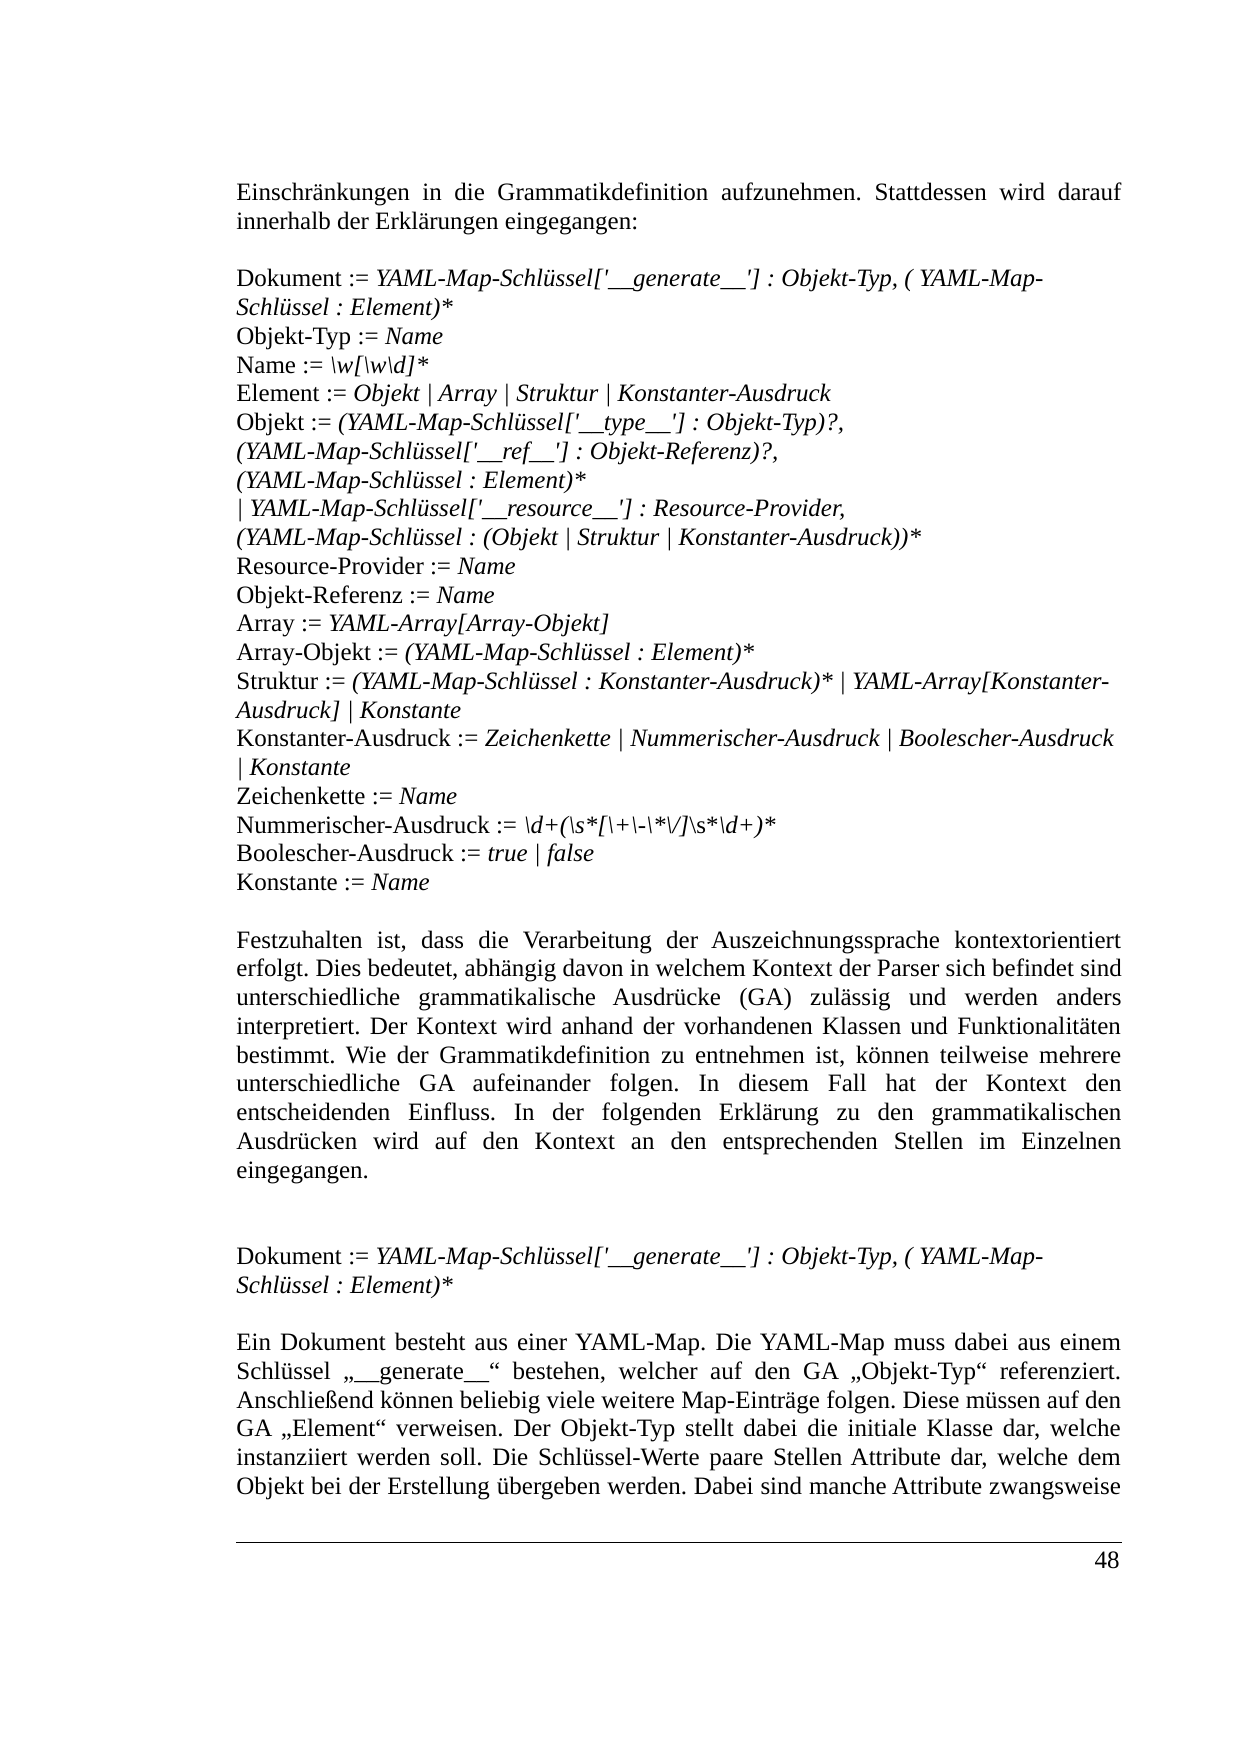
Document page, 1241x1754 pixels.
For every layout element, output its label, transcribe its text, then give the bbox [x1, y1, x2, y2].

text Dokument := YAML-Map-Schlüssel['__generate__'] : Objekt-Typ, ( YAML-Map-Schlüssel : Element)* Objekt-Typ := Name Name := \w[\w\d]* Element := Objekt | Array | Struktur | Konstanter-Ausdruck Objekt := (YAML-Map-Schlüssel['__type__'] : Objekt-Typ)?, (YAML-Map-Schlüssel['__ref__'] : Objekt-Referenz)?, (YAML-Map-Schlüssel : Element)* | YAML-Map-Schlüssel['__resource__'] : Resource-Provider, (YAML-Map-Schlüssel : (Objekt | Struktur | Konstanter-Ausdruck))* Resource-Provider := Name Objekt-Referenz := Name Array := YAML-Array[Array-Objekt] Array-Objekt := (YAML-Map-Schlüssel : Element)* Struktur := (YAML-Map-Schlüssel : Konstanter-Ausdruck)* | YAML-Array[Konstanter-Ausdruck] | Konstante Konstanter-Ausdruck := Zeichenkette | Nummerischer-Ausdruck | Boolescher-Ausdruck | Konstante Zeichenkette := Name Nummerischer-Ausdruck := \d+(\s*[\+\-\*\/]\s*\d+)* Boolescher-Ausdruck := true | false Konstante := Name [236, 263, 1122, 896]
text Einschränkungen in die Grammatikdefinition aufzunehmen. Stattdessen wird darauf innerhalb der Erklärungen eingegangen: [236, 177, 1122, 235]
text Festzuhalten ist, dass die Verarbeitung der Auszeichnungssprache kontextorientiert erfolgt. Dies bedeutet, abhängig davon in welchem Kontext der Parser sich befindet sind unterschiedliche grammatikalische Ausdrücke (GA) zulässig und werden anders interpretiert. Der Kontext wird anhand der vorhandenen Klassen und Funktionalitäten bestimmt. Wie der Grammatikdefinition zu entnehmen ist, können teilweise mehrere unterschiedliche GA aufeinander folgen. In diesem Fall hat der Kontext den entscheidenden Einfluss. In der folgenden Erklärung zu den grammatikalischen Ausdrücken wird auf den Kontext an den entsprechenden Stellen im Einzelnen eingegangen. [236, 925, 1122, 1183]
text Dokument := YAML-Map-Schlüssel['__generate__'] : Objekt-Typ, ( YAML-Map-Schlüssel : Element)* [236, 1241, 1122, 1298]
text Ein Dokument besteht aus einer YAML-Map. Die YAML-Map muss dabei aus einem Schlüssel „__generate__“ bestehen, welcher auf den GA „Objekt-Typ“ referenziert. Anschließend können beliebig viele weitere Map-Einträge folgen. Diese müssen auf den GA „Element“ verweisen. Der Objekt-Typ stellt dabei die initiale Klasse dar, welche instanziiert werden soll. Die Schlüssel-Werte paare Stellen Attribute dar, welche dem Objekt bei der Erstellung übergeben werden. Dabei sind manche Attribute zwangsweise [236, 1327, 1122, 1500]
